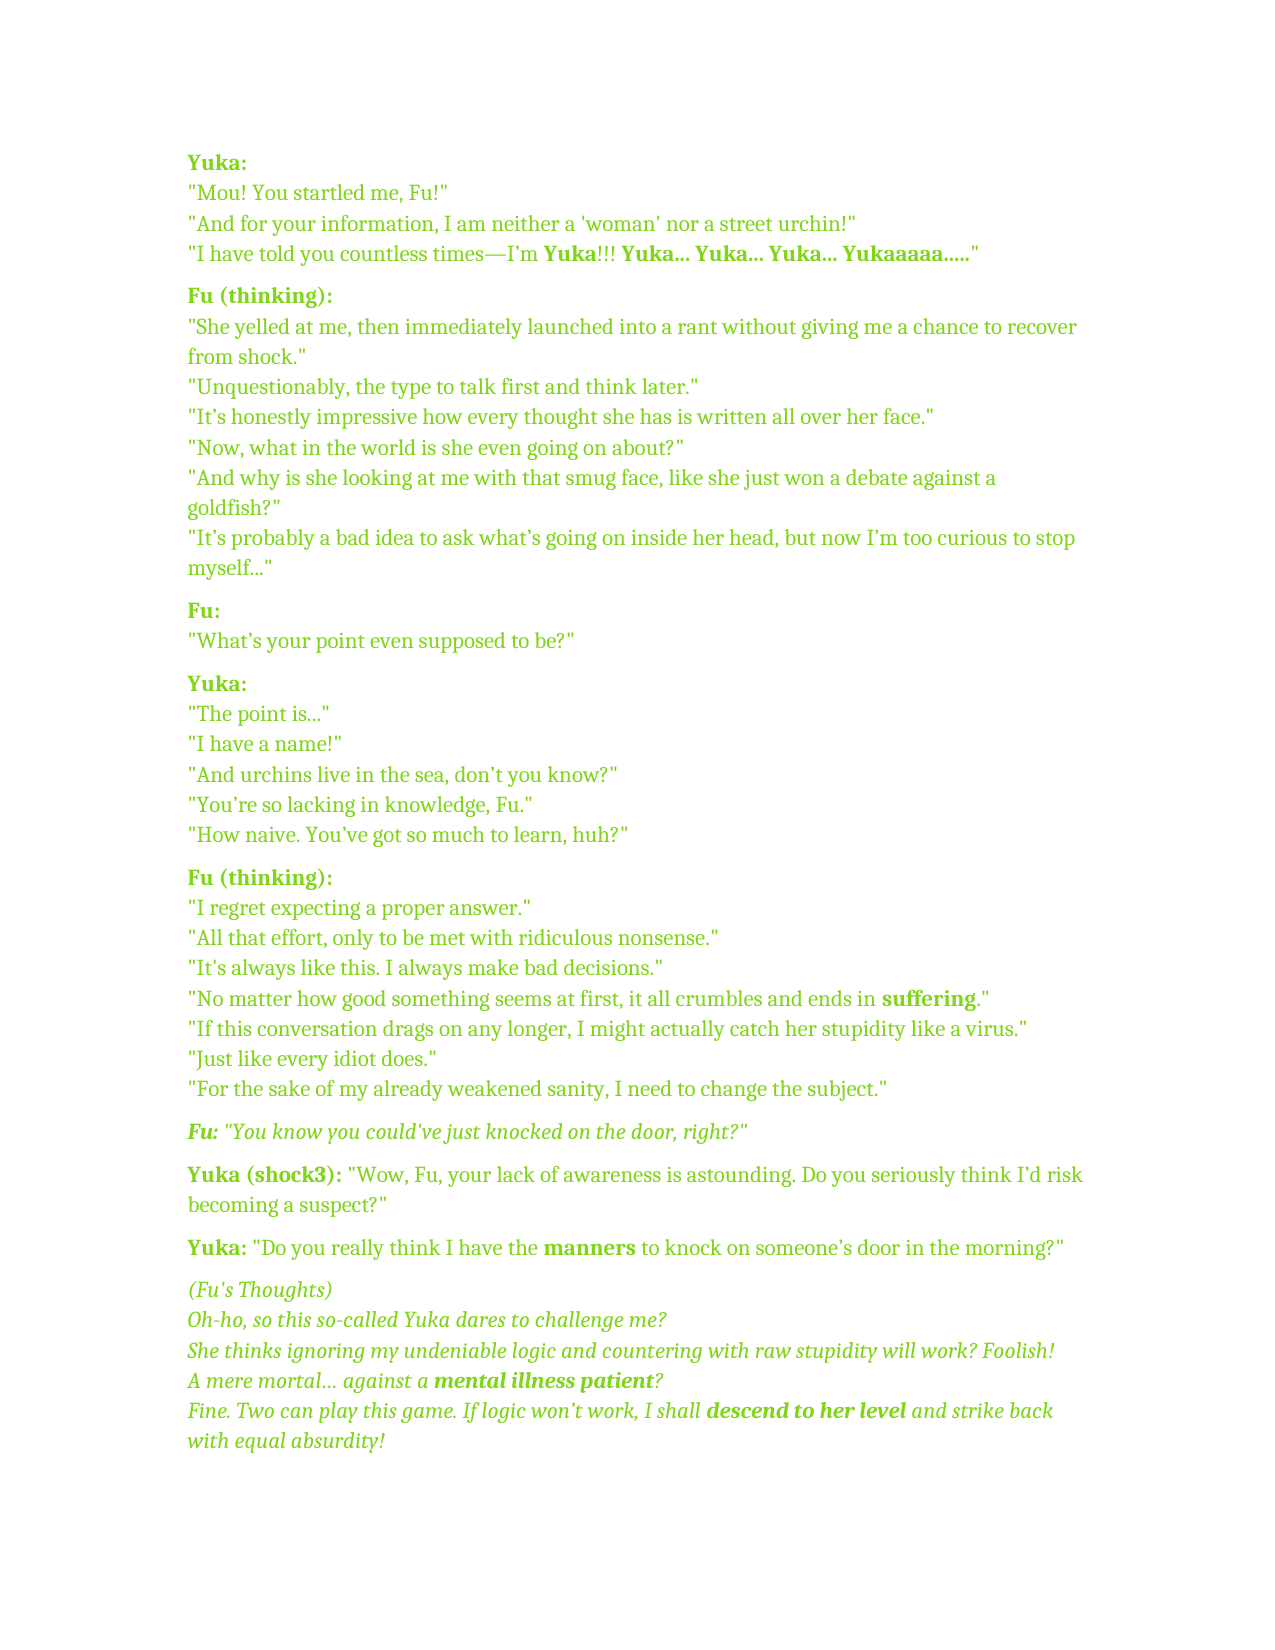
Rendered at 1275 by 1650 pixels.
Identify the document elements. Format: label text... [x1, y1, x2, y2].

text Fu (thinking): "I regret expecting a proper answer." "All that effort, only to be met with ridiculous nonsense." "It's always like this. I always make bad decisions." "No matter how good something seems at first, it all crumbles and ends in suffering." "If this conversation drags on any longer, I might actually catch her stupidity like a virus." "Just like every idiot does." "For the sake of my already weakened sanity, I need to change the subject." [187, 864, 1087, 1102]
text Yuka (shock3): "Wow, Fu, your lack of awareness is astounding. Do you seriously think I’d risk becoming a suspect?" [187, 1161, 1087, 1218]
text Fu (thinking): "She yelled at me, then immediately launched into a rant without giving me a chance to recover from shock." "Unquestionably, the type to talk first and think later." "It’s honestly impressive how every thought she has is written all over her face." "Now, what in the world is she even going on about?" "And why is she looking at me with that smug face, like she just won a debate against a goldfish?" "It’s probably a bad idea to ask what’s going on inside her head, but now I’m too curious to stop myself..." [187, 283, 1087, 582]
text Yuka: "Do you really think I have the manners to knock on someone’s door in the morning?" [187, 1234, 1087, 1261]
text Yuka: "The point is..." "I have a name!" "And urchins live in the sea, don’t you know?" "You’re so lacking in knowledge, Fu." "How naive. You’ve got so much to learn, huh?" [187, 671, 1087, 848]
text (Fu's Thoughts) Oh-ho, so this so-called Yuka dares to challenge me? She thinks ignoring my undeniable logic and countering with raw stupidity will work? Foolish! A mere mortal… against a mental illness patient? Fine. Two can play this game. If logic won’t work, I shall descend to her level and strike back with equal absurdity! [187, 1277, 1087, 1454]
text Yuka: "Mou! You startled me, Fu!" "And for your information, I am neither a 'woman' nor a street urchin!" "I have told you countless times—I’m Yuka!!! Yuka... Yuka... Yuka... Yukaaaaa....." [187, 150, 1087, 267]
text Fu: "What’s your point even supposed to be?" [187, 598, 1087, 654]
text Fu: "You know you could've just knocked on the door, right?" [187, 1119, 1087, 1145]
